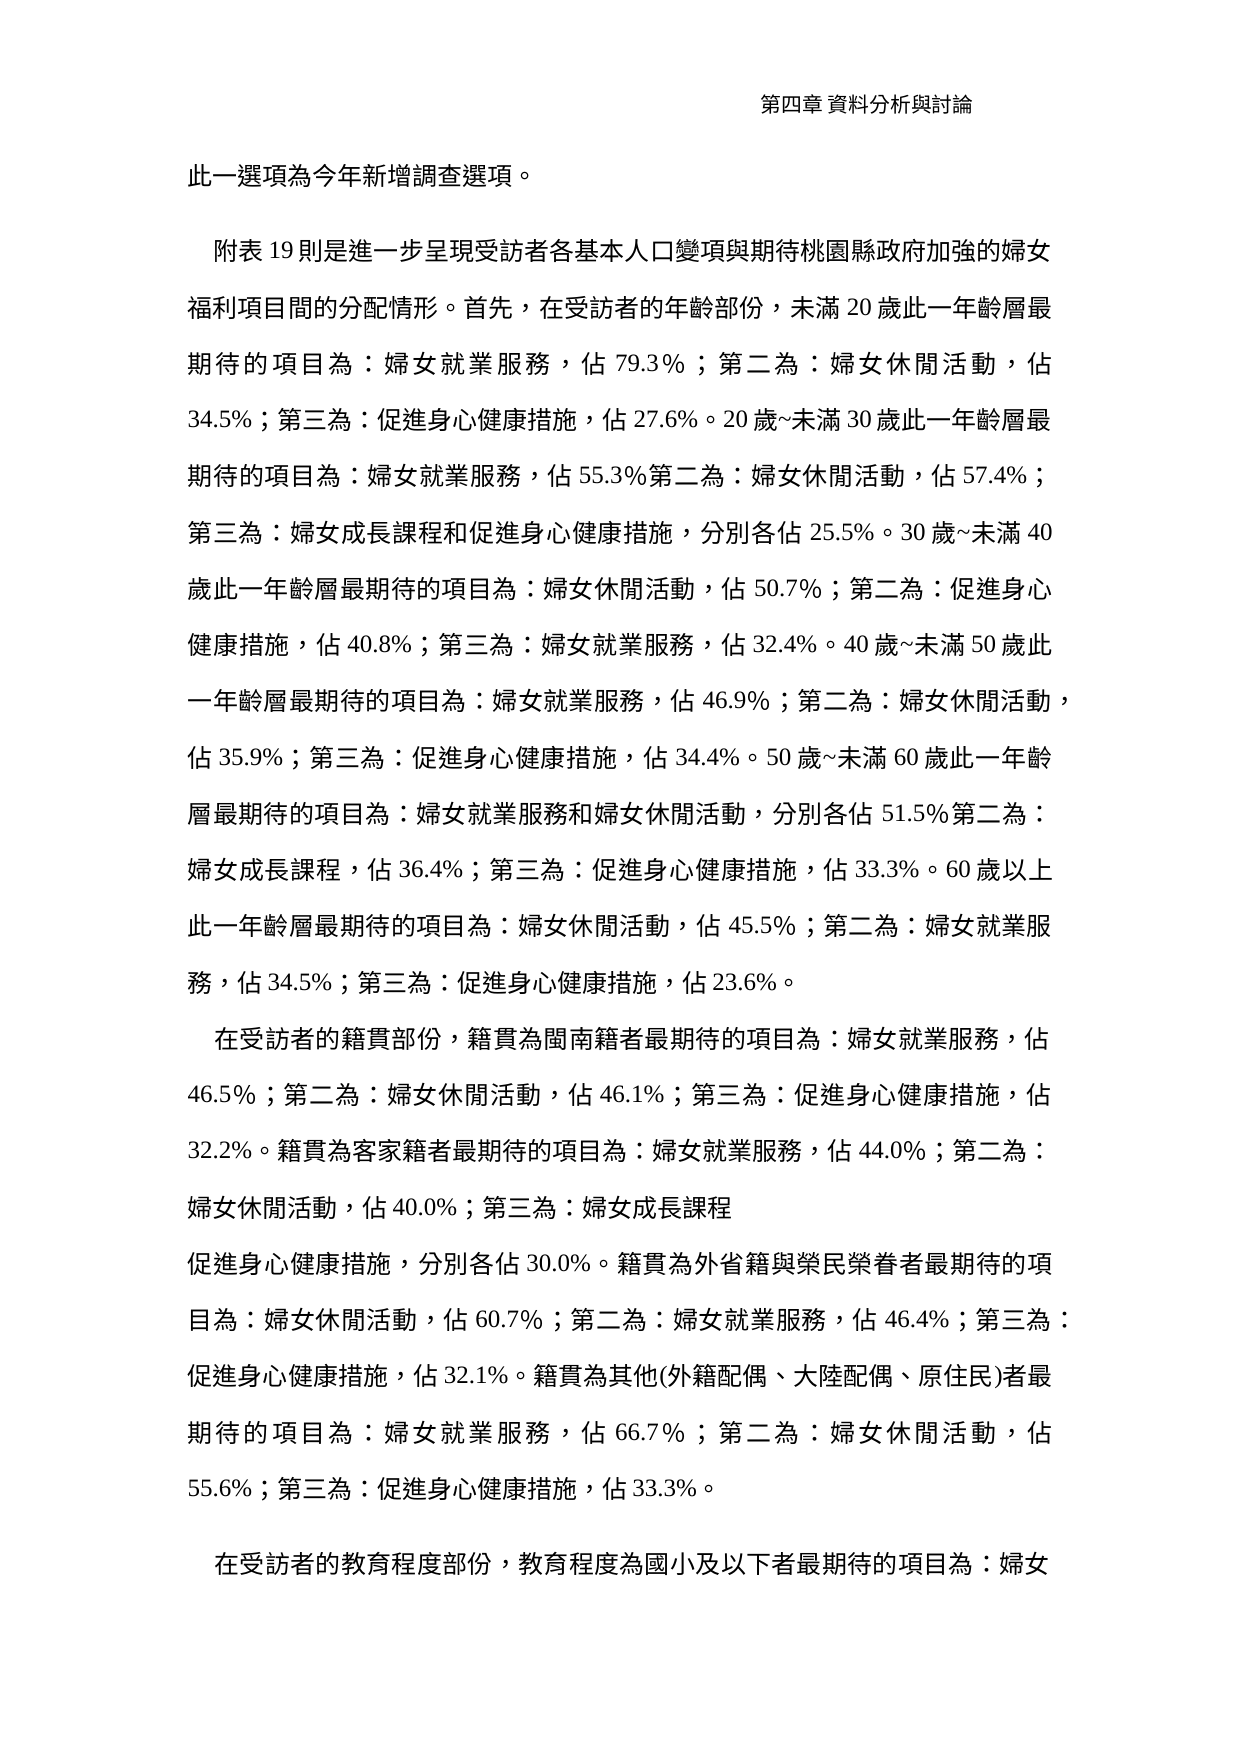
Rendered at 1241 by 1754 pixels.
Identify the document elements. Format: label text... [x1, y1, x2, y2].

text 此一選項為今年新增調查選項。 [187, 150, 1053, 187]
text 在受訪者的籍貫部份，籍貫為閩南籍者最期待的項目為：婦女就業服務，佔46.5％；第二為：婦女休閒活動，佔46.1%；第三為：促進身心健康措施，佔32.2%。籍貫為客家籍者最期待的項目為：婦女就業服務，佔44.0％；第二為：婦女休閒活動，佔40.0%；第三為：婦女成長課程 [187, 1012, 1053, 1219]
text 促進身心健康措施，分別各佔30.0%。籍貫為外省籍與榮民榮眷者最期待的項目為：婦女休閒活動，佔60.7％；第二為：婦女就業服務，佔46.4%；第三為：促進身心健康措施，佔32.1%。籍貫為其他(外籍配偶、大陸配偶、原住民)者最期待的項目為：婦女就業服務，佔66.7％；第二為：婦女休閒活動，佔55.6%；第三為：促進身心健康措施，佔33.3%。 [187, 1237, 1053, 1500]
text 附表19則是進一步呈現受訪者各基本人口變項與期待桃園縣政府加強的婦女福利項目間的分配情形。首先，在受訪者的年齡部份，未滿20歲此一年齡層最期待的項目為：婦女就業服務，佔79.3％；第二為：婦女休閒活動，佔34.5%；第三為：促進身心健康措施，佔27.6%。20歲~未滿30歲此一年齡層最期待的項目為：婦女就業服務，佔55.3％第二為：婦女休閒活動，佔57.4%；第三為：婦女成長課程和促進身心健康措施，分別各佔25.5%。30歲~未滿40歲此一年齡層最期待的項目為：婦女休閒活動，佔50.7％；第二為：促進身心健康措施，佔40.8%；第三為：婦女就業服務，佔32.4%。40歲~未滿50歲此一年齡層最期待的項目為：婦女就業服務，佔46.9％；第二為：婦女休閒活動，佔35.9%；第三為：促進身心健康措施，佔34.4%。50歲~未滿60歲此一年齡層最期待的項目為：婦女就業服務和婦女休閒活動，分別各佔51.5％第二為：婦女成長課程，佔36.4%；第三為：促進身心健康措施，佔33.3%。60歲以上此一年齡層最期待的項目為：婦女休閒活動，佔45.5％；第二為：婦女就業服務，佔34.5%；第三為：促進身心健康措施，佔23.6%。 [187, 225, 1053, 994]
text 在受訪者的教育程度部份，教育程度為國小及以下者最期待的項目為：婦女 [187, 1537, 1053, 1575]
